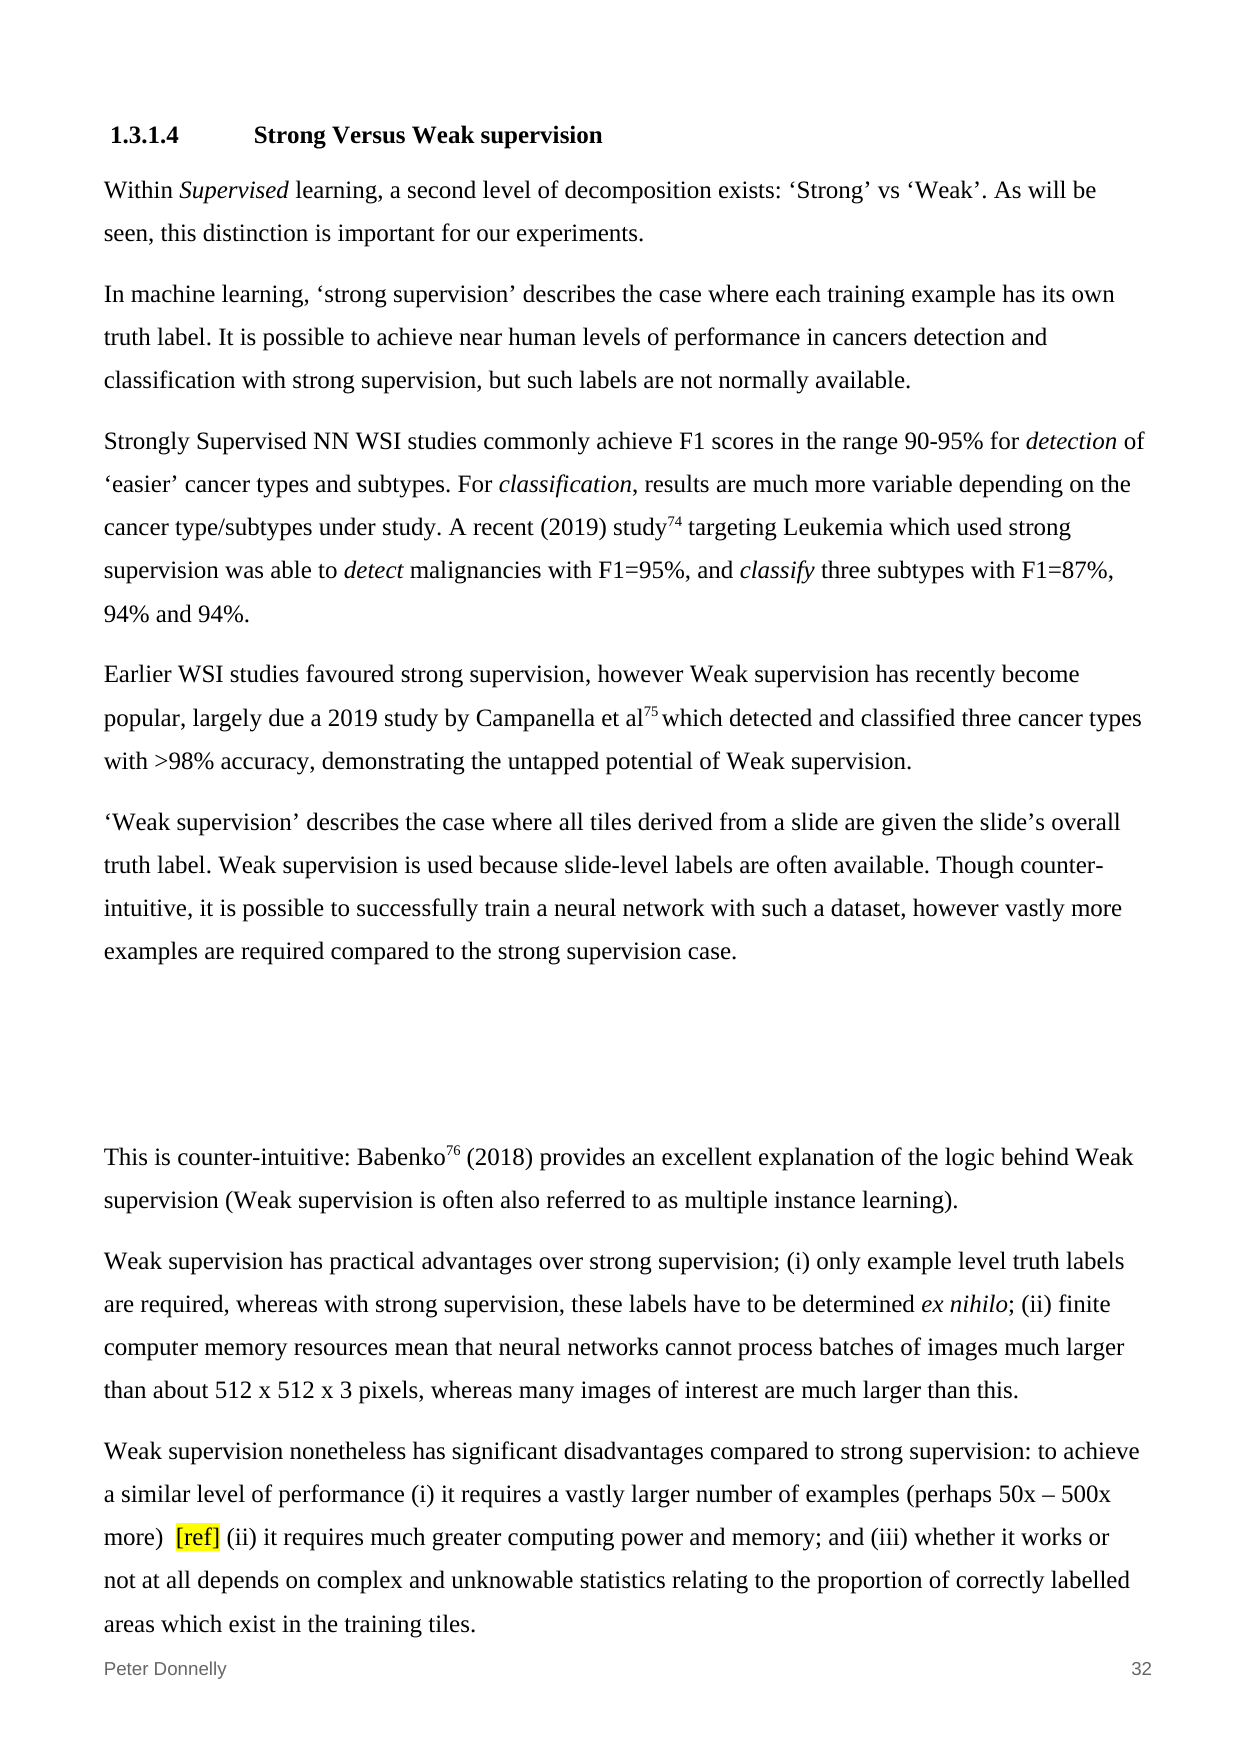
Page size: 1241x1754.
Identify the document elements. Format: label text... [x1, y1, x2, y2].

text Earlier WSI studies favoured strong supervision, however Weak supervision has recently become popular, largely due a 2019 study by Campanella et al which detected and classified three cancer types with >98% accuracy, demonstrating the untapped potential of Weak supervision. [103, 659, 1146, 774]
text ‘Weak supervision’ describes the case where all tiles derived from a slide are given the slide’s overall truth label. Weak supervision is used because slide-level labels are often available. Though counter-intuitive, it is possible to successfully train a neural network with such a dataset, however vastly more examples are required compared to the strong supervision case. [103, 807, 1146, 965]
text Strongly Supervised NN WSI studies commonly achieve F1 scores in the range 90-95% for detection of ‘easier’ cancer types and subtypes. For classification, results are much more variable depending on the cancer type/subtypes under study. A recent (2019) study targeting Leukemia which used strong supervision was able to detect malignancies with F1=95%, and classify three subtypes with F1=87%, 94% and 94%. [103, 426, 1146, 627]
text Within Supervised learning, a second level of decomposition exists: ‘Strong’ vs ‘Weak’. As will be seen, this distinction is important for our experiments. [103, 175, 1146, 247]
text Weak supervision nonetheless has significant disadvantages compared to strong supervision: to achieve a similar level of performance (i) it requires a vastly larger number of examples (perhaps 50x – 500x more) [ref] (ii) it requires much greater computing power and memory; and (iii) whether it works or not at all depends on complex and unknowable statistics relating to the proportion of correctly labelled areas which exist in the training tiles. [103, 1436, 1146, 1637]
subtitle Strong Versus Weak supervision [103, 120, 1146, 148]
text In machine learning, ‘strong supervision’ describes the case where each training example has its own truth label. It is possible to achieve near human levels of performance in cancers detection and classification with strong supervision, but such labels are not normally available. [103, 279, 1146, 394]
text This is counter-intuitive: Babenko (2018) provides an excellent explanation of the logic behind Weak supervision (Weak supervision is often also referred to as multiple instance learning). [103, 1142, 1146, 1214]
text Weak supervision has practical advantages over strong supervision; (i) only example level truth labels are required, whereas with strong supervision, these labels have to be determined ex nihilo; (ii) finite computer memory resources mean that neural networks cannot process batches of images much larger than about 512 x 512 x 3 pixels, whereas many images of interest are much larger than this. [103, 1246, 1146, 1404]
